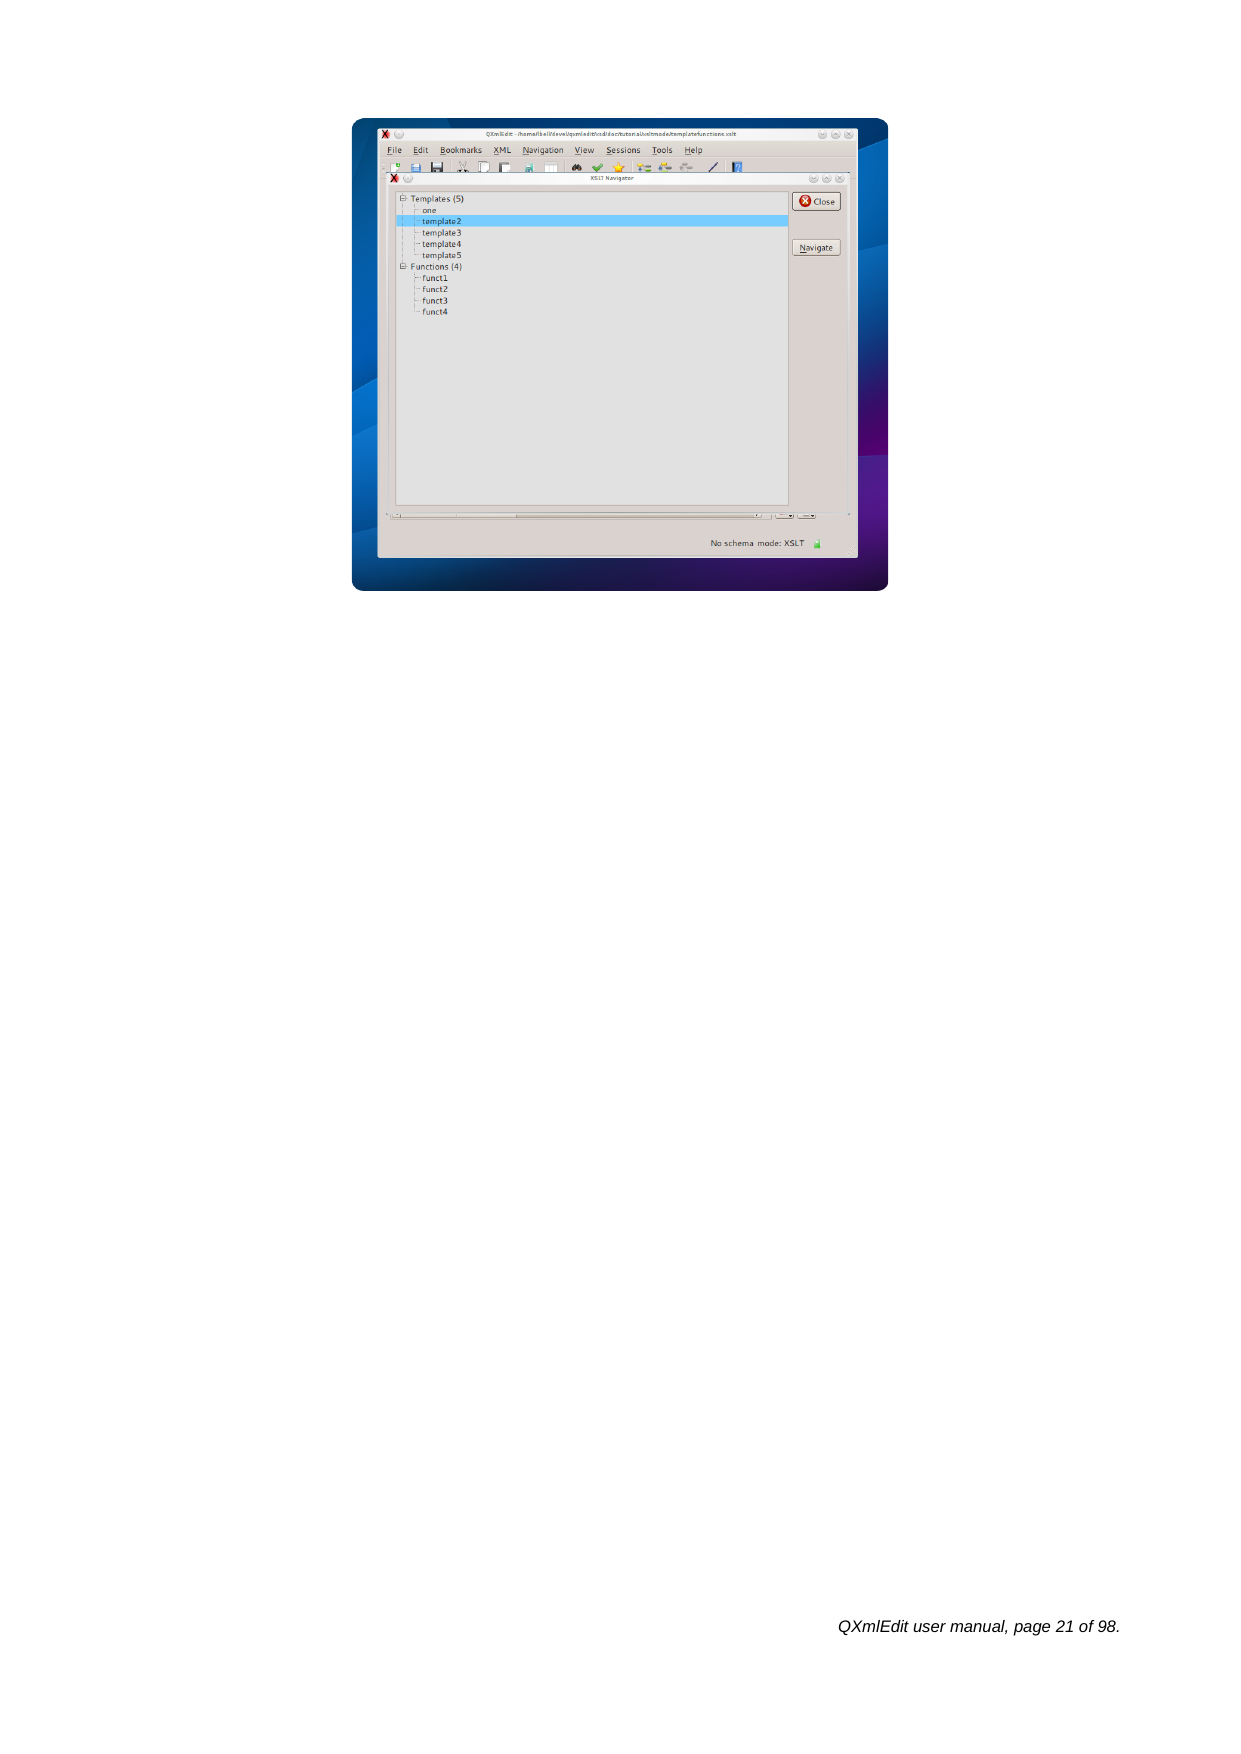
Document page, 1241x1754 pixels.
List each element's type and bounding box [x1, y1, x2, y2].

picture [351, 118, 889, 591]
